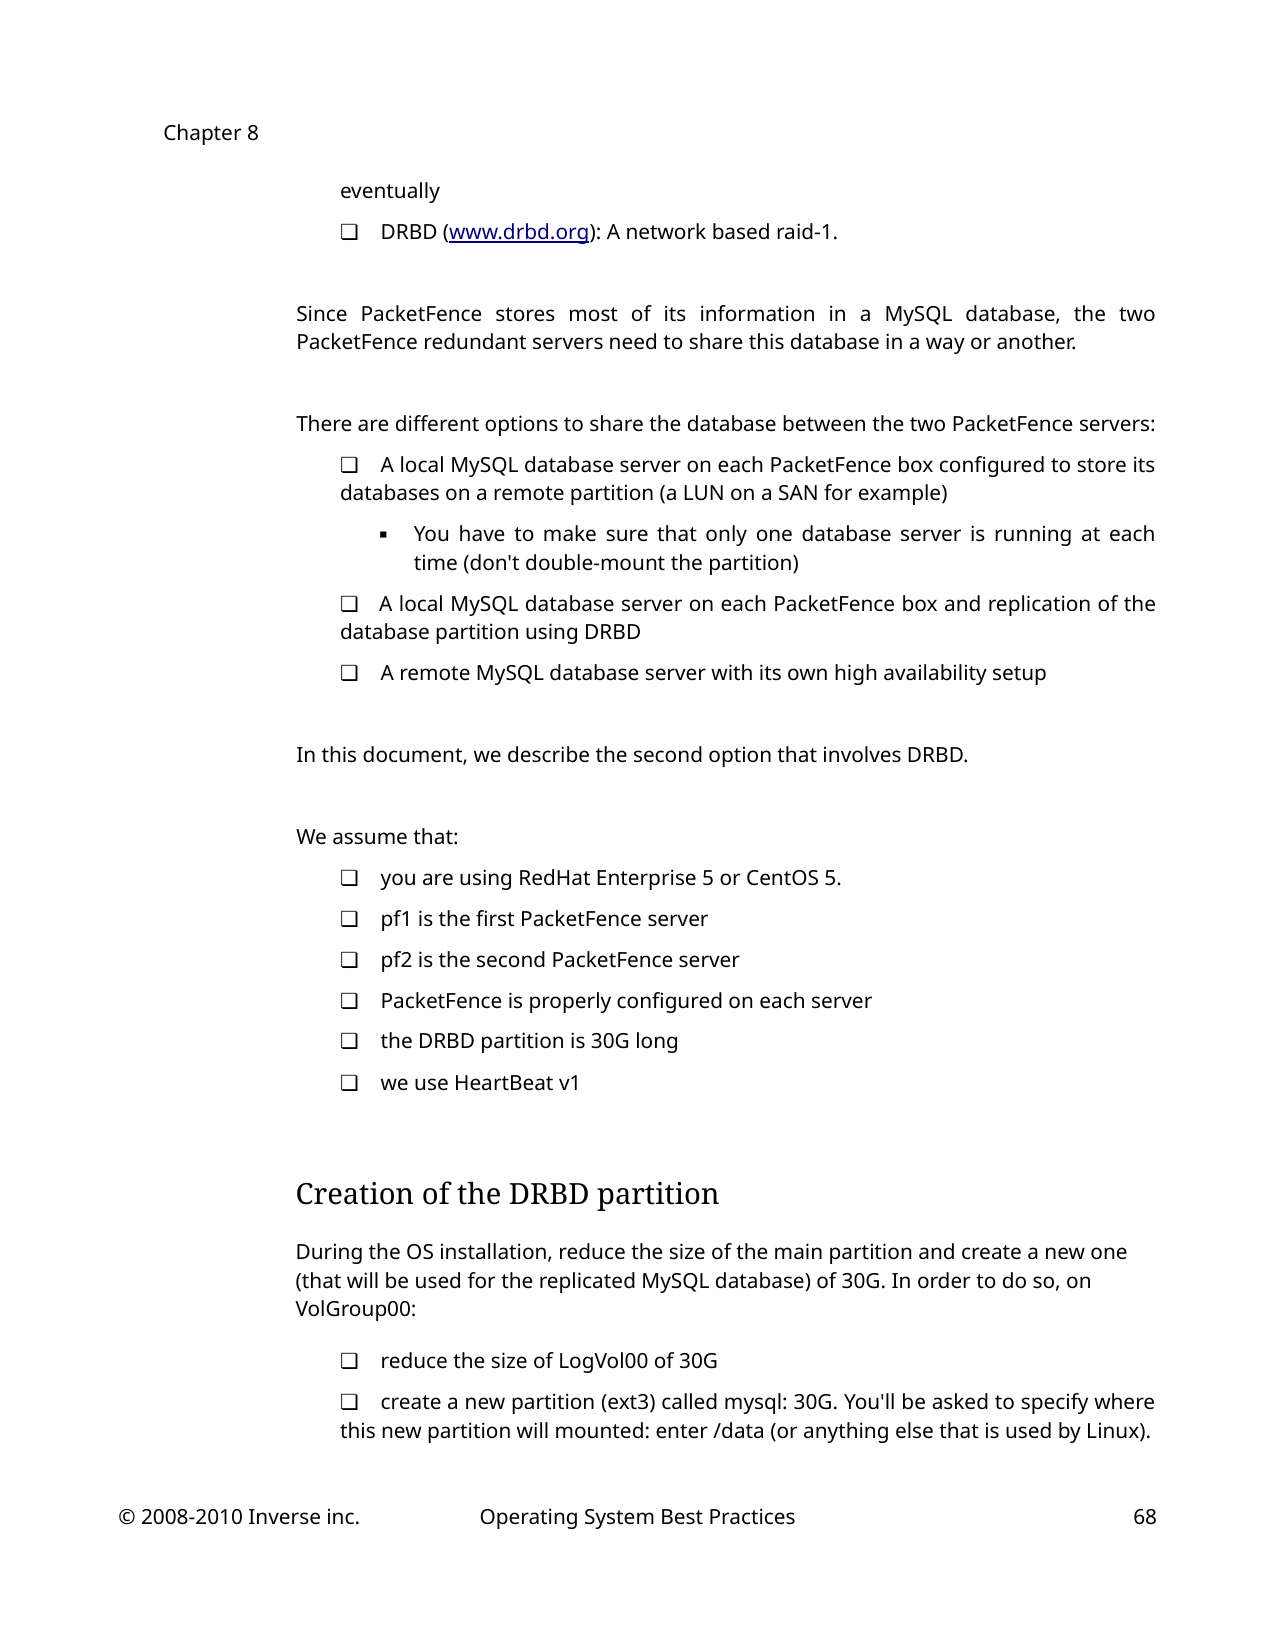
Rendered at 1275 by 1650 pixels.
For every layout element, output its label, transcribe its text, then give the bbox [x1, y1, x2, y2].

list ❏ we use HeartBeat v1 [340, 1068, 1157, 1096]
text During the OS installation, reduce the size of the main partition and create a new one (that will be used for the replicated MySQL database) of 30G. In order to do so, on VolGroup00: [295, 1237, 1157, 1323]
list ❏ A remote MySQL database server with its own high availability setup [340, 658, 1157, 687]
text ❏ DRBD (www.drbd.org): A network based raid-1. [340, 217, 1157, 245]
text eventually [340, 176, 1157, 204]
text Since PacketFence stores most of its information in a MySQL database, the two PacketFence redundant servers need to share this database in a way or another. [296, 299, 1157, 356]
list ❏ A local MySQL database server on each PacketFence box and replication of the database partition using DRBD [340, 589, 1157, 646]
text There are different options to share the database between the two PacketFence servers: [296, 409, 1157, 438]
list ❏ create a new partition (ext3) called mysql: 30G. You'll be asked to specify where this new partition will mounted: enter /data (or anything else that is used by Linux). [340, 1387, 1157, 1444]
list ❏ reduce the size of LogVol00 of 30G [340, 1346, 1157, 1375]
list ❏ PacketFence is properly configured on each server [340, 986, 1157, 1014]
list ❏ the DRBD partition is 30G long [340, 1027, 1157, 1055]
text ❏ A local MySQL database server on each PacketFence box configured to store its databases on a remote partition (a LUN on a SAN for example) [340, 450, 1157, 507]
list ❏ pf1 is the first PacketFence server [340, 904, 1157, 932]
list You have to make sure that only one database server is running at each time (don't double-mount the partition) [376, 519, 1157, 576]
subtitle Creation of the DRBD partition [295, 1173, 1157, 1213]
list In this document, we describe the second option that involves DRBD. [296, 740, 1157, 768]
list ❏ pf2 is the second PacketFence server [340, 945, 1157, 973]
list We assume that: [296, 822, 1157, 850]
list ❏ you are using RedHat Enterprise 5 or CentOS 5. [340, 863, 1157, 891]
